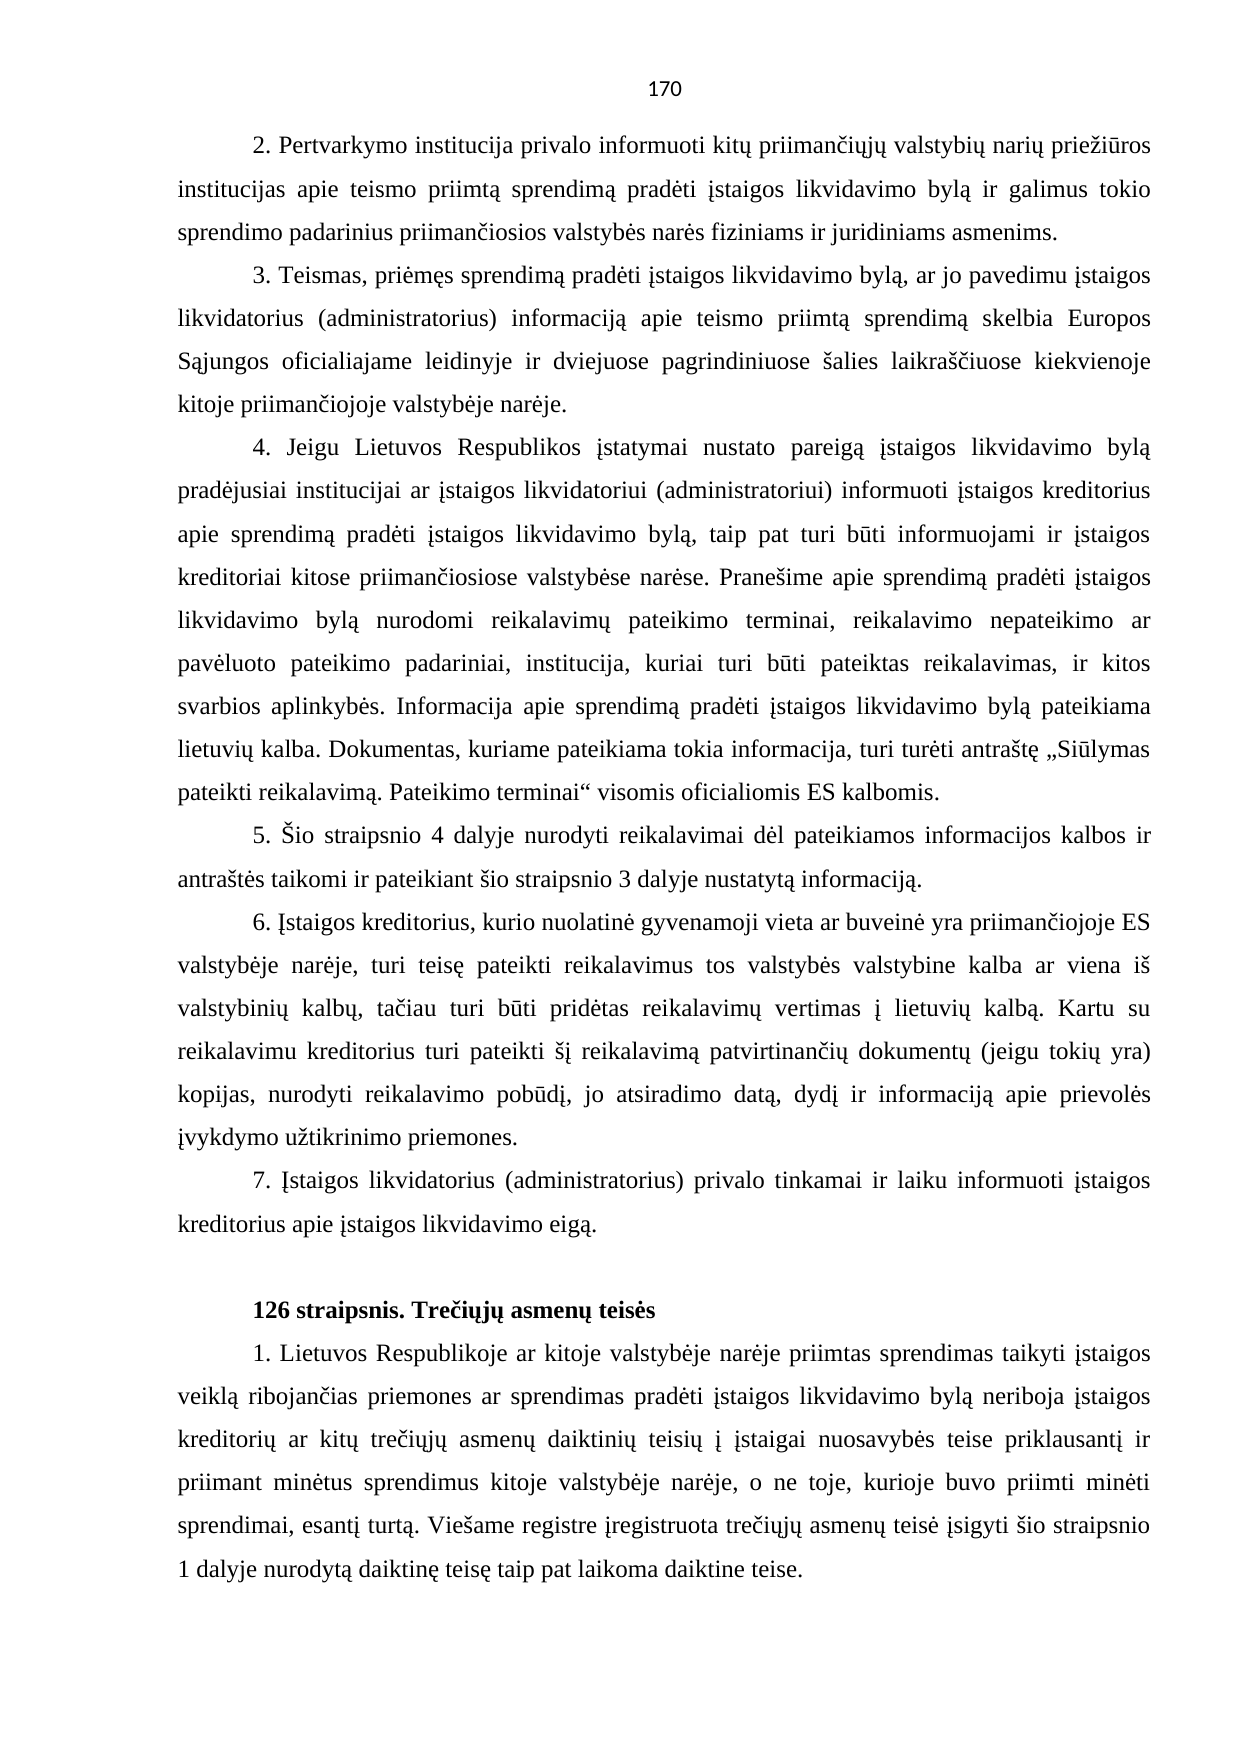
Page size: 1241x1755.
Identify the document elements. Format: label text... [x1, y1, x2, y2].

text 4. Jeigu Lietuvos Respublikos įstatymai nustato pareigą įstaigos likvidavimo bylą pradėjusiai institucijai ar įstaigos likvidatoriui (administratoriui) informuoti įstaigos kreditorius apie sprendimą pradėti įstaigos likvidavimo bylą, taip pat turi būti informuojami ir įstaigos kreditoriai kitose priimančiosiose valstybėse narėse. Pranešime apie sprendimą pradėti įstaigos likvidavimo bylą nurodomi reikalavimų pateikimo terminai, reikalavimo nepateikimo ar pavėluoto pateikimo padariniai, institucija, kuriai turi būti pateiktas reikalavimas, ir kitos svarbios aplinkybės. Informacija apie sprendimą pradėti įstaigos likvidavimo bylą pateikiama lietuvių kalba. Dokumentas, kuriame pateikiama tokia informacija, turi turėti antraštę „Siūlymas pateikti reikalavimą. Pateikimo terminai“ visomis oficialiomis ES kalbomis. [177, 432, 1152, 806]
text 7. Įstaigos likvidatorius (administratorius) privalo tinkamai ir laiku informuoti įstaigos kreditorius apie įstaigos likvidavimo eigą. [177, 1166, 1152, 1237]
text 6. Įstaigos kreditorius, kurio nuolatinė gyvenamoji vieta ar buveinė yra priimančiojoje ES valstybėje narėje, turi teisę pateikti reikalavimus tos valstybės valstybine kalba ar viena iš valstybinių kalbų, tačiau turi būti pridėtas reikalavimų vertimas į lietuvių kalbą. Kartu su reikalavimu kreditorius turi pateikti šį reikalavimą patvirtinančių dokumentų (jeigu tokių yra) kopijas, nurodyti reikalavimo pobūdį, jo atsiradimo datą, dydį ir informaciją apie prievolės įvykdymo užtikrinimo priemones. [177, 907, 1152, 1151]
text 126 straipsnis. Trečiųjų asmenų teisės [177, 1295, 1152, 1324]
text 2. Pertvarkymo institucija privalo informuoti kitų priimančiųjų valstybių narių priežiūros institucijas apie teismo priimtą sprendimą pradėti įstaigos likvidavimo bylą ir galimus tokio sprendimo padarinius priimančiosios valstybės narės fiziniams ir juridiniams asmenims. [177, 131, 1152, 246]
text 3. Teismas, priėmęs sprendimą pradėti įstaigos likvidavimo bylą, ar jo pavedimu įstaigos likvidatorius (administratorius) informaciją apie teismo priimtą sprendimą skelbia Europos Sąjungos oficialiajame leidinyje ir dviejuose pagrindiniuose šalies laikraščiuose kiekvienoje kitoje priimančiojoje valstybėje narėje. [177, 260, 1152, 418]
text 5. Šio straipsnio 4 dalyje nurodyti reikalavimai dėl pateikiamos informacijos kalbos ir antraštės taikomi ir pateikiant šio straipsnio 3 dalyje nustatytą informaciją. [177, 821, 1152, 892]
text 1. Lietuvos Respublikoje ar kitoje valstybėje narėje priimtas sprendimas taikyti įstaigos veiklą ribojančias priemones ar sprendimas pradėti įstaigos likvidavimo bylą neriboja įstaigos kreditorių ar kitų trečiųjų asmenų daiktinių teisių į įstaigai nuosavybės teise priklausantį ir priimant minėtus sprendimus kitoje valstybėje narėje, o ne toje, kurioje buvo priimti minėti sprendimai, esantį turtą. Viešame registre įregistruota trečiųjų asmenų teisė įsigyti šio straipsnio 1 dalyje nurodytą daiktinę teisę taip pat laikoma daiktine teise. [177, 1338, 1152, 1582]
